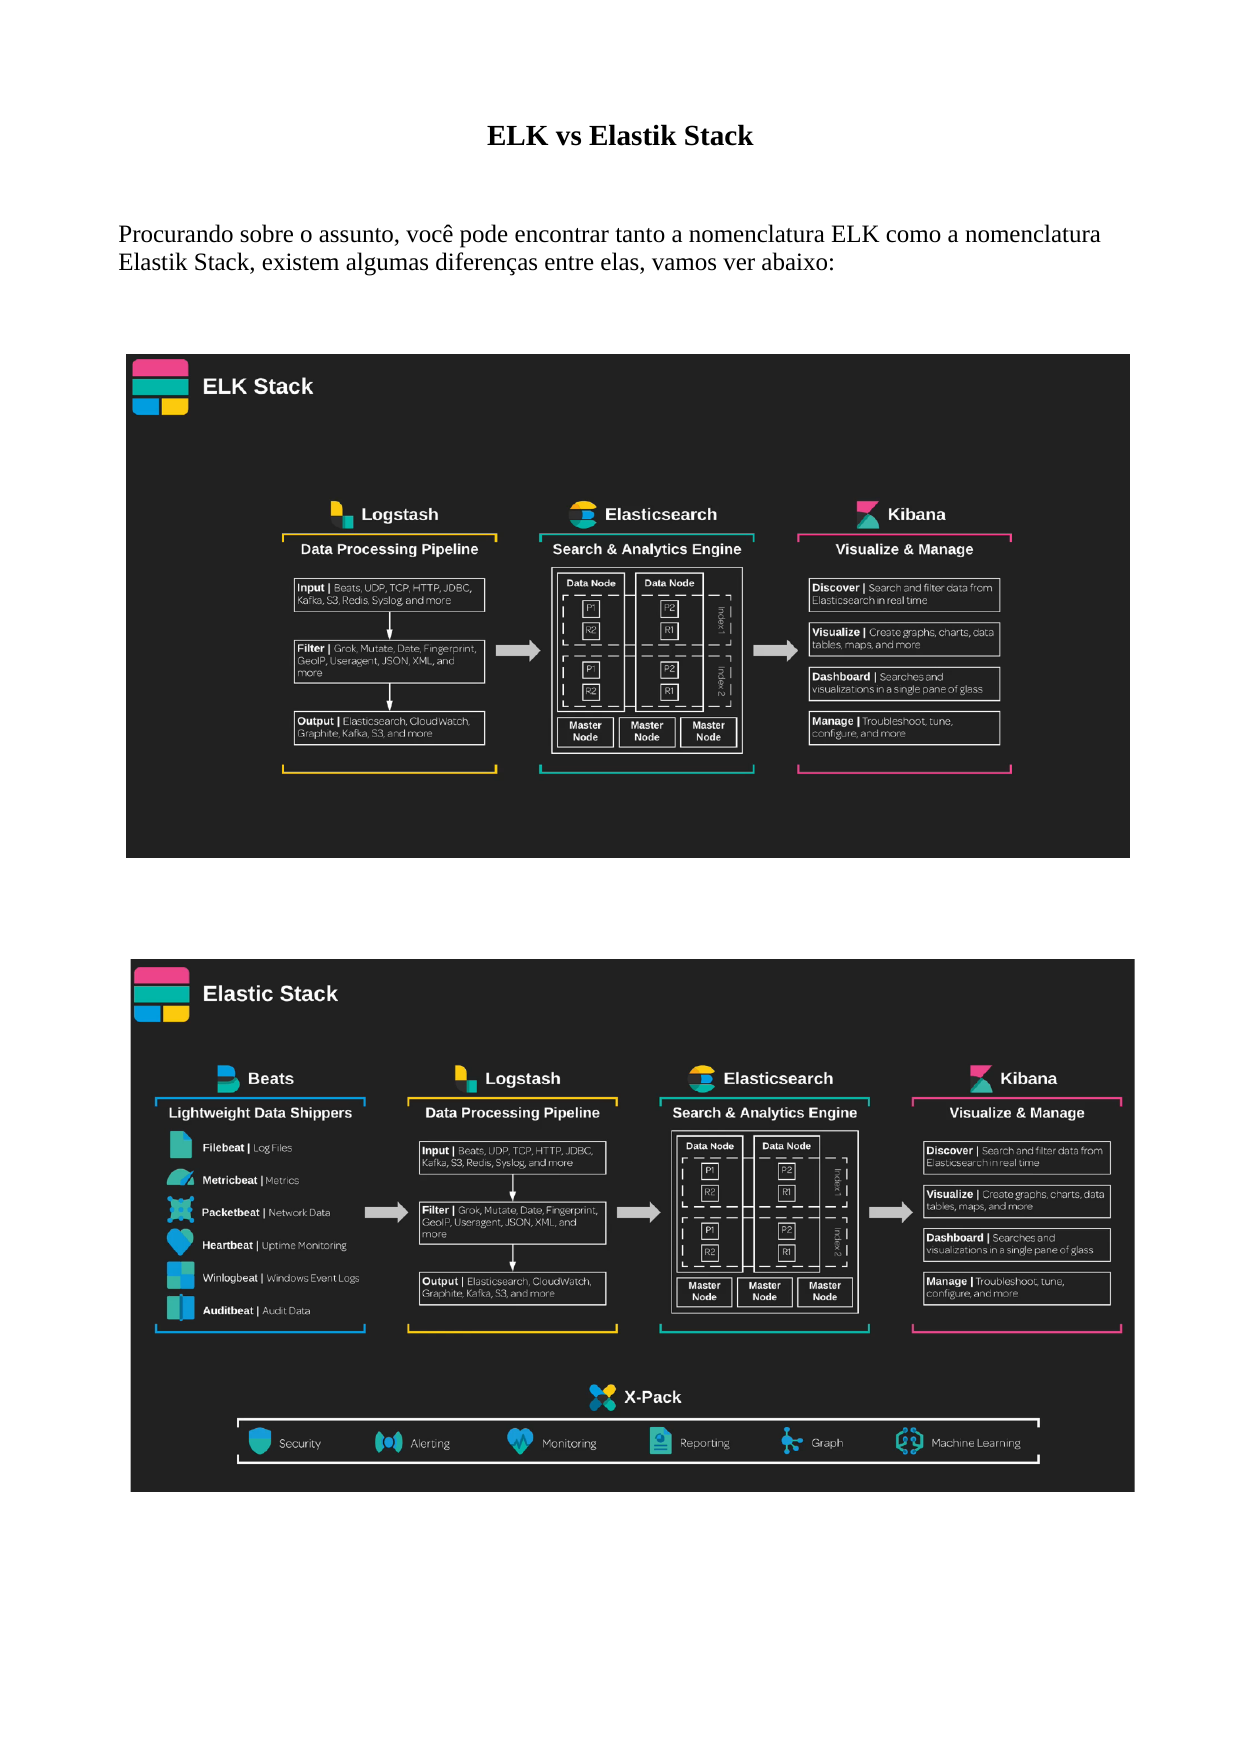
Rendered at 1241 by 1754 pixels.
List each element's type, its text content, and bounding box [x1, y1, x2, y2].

picture [130, 959, 1135, 1492]
text Procurando sobre o assunto, você pode encontrar tanto a nomenclatura ELK como a nomenclatura Elastik Stack, existem algumas diferenças entre elas, vamos ver abaixo: [118, 219, 1122, 276]
picture [126, 354, 1130, 858]
text ELK vs Elastik Stack [118, 118, 1122, 152]
